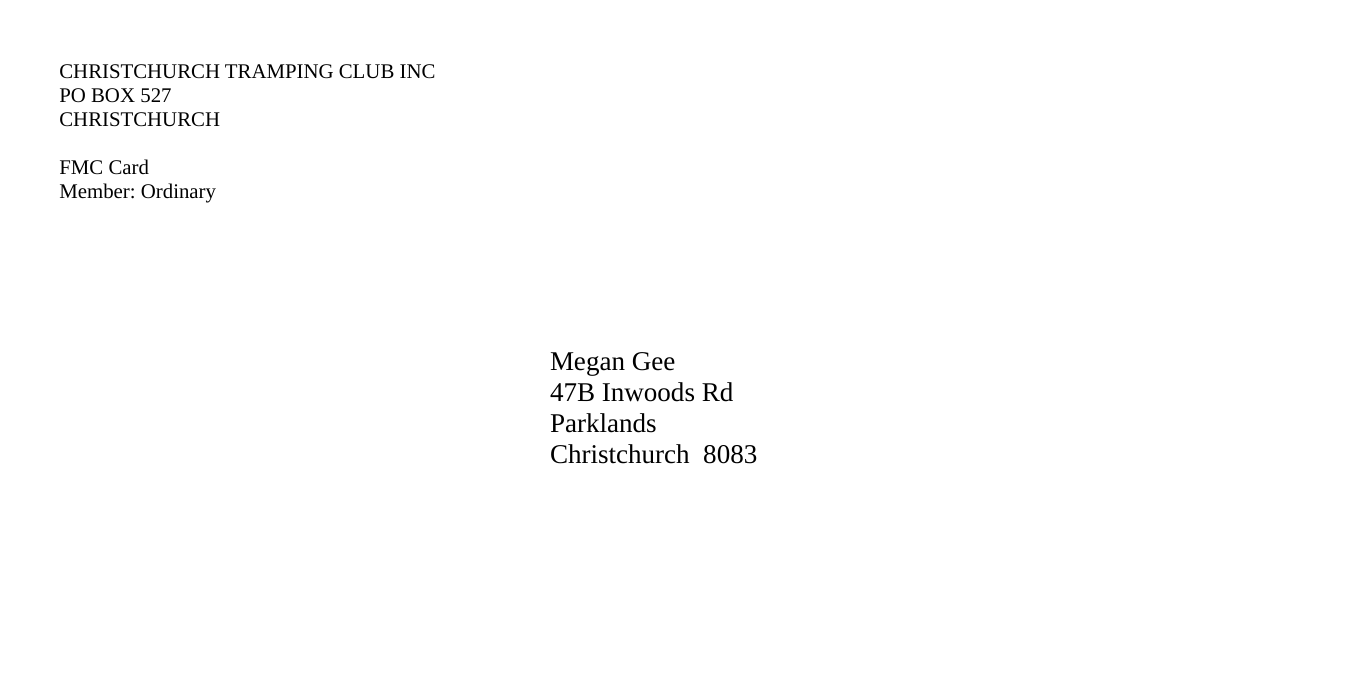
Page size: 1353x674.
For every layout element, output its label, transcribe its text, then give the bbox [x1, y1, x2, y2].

text CHRISTCHURCH TRAMPING CLUB INC [59, 59, 1293, 83]
text 47B Inwoods Rd [550, 376, 1293, 407]
text Megan Gee [550, 345, 1293, 376]
text Christchurch 8083 [550, 438, 1293, 469]
text Member: Ordinary [59, 179, 1293, 203]
text Parklands [550, 407, 1293, 438]
text FMC Card [59, 155, 1293, 179]
text PO BOX 527 [59, 83, 1293, 107]
text CHRISTCHURCH [59, 107, 1293, 131]
